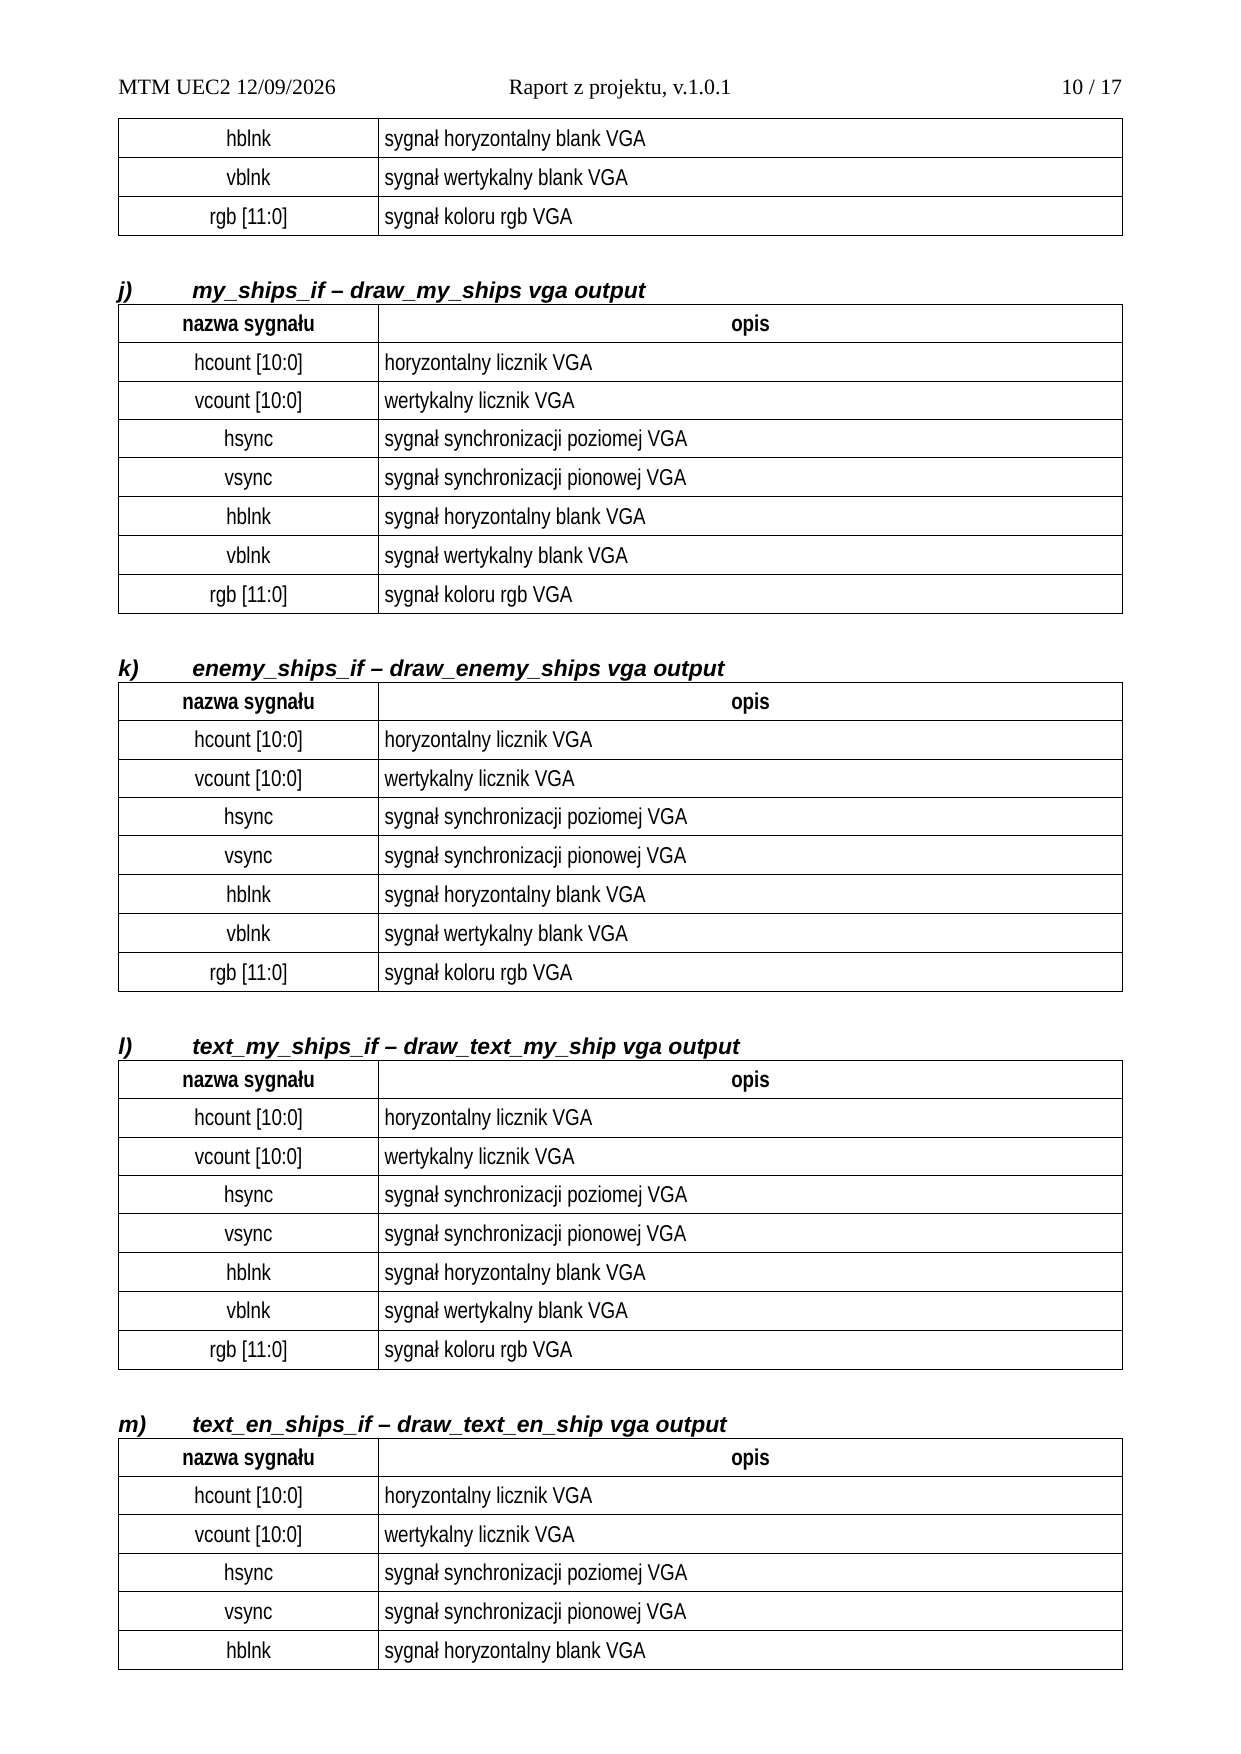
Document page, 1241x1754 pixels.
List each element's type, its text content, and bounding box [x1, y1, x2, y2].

table_cell vblnk [119, 536, 378, 574]
table_header nazwa sygnału [119, 1061, 378, 1098]
table_cell rgb [11:0] [119, 575, 378, 613]
table_cell wertykalny licznik VGA [379, 1138, 1122, 1175]
table_cell sygnał synchronizacji pionowej VGA [379, 836, 1122, 874]
table_cell vblnk [119, 1292, 378, 1329]
table_cell vcount [10:0] [119, 1138, 378, 1175]
table_cell hblnk [119, 119, 378, 157]
table_cell rgb [11:0] [119, 197, 378, 235]
subtitle my_ships_if – draw_my_ships vga output [118, 277, 1122, 304]
table_cell hcount [10:0] [119, 343, 378, 381]
table_cell sygnał koloru rgb VGA [379, 197, 1122, 235]
table_cell horyzontalny licznik VGA [379, 343, 1122, 381]
table_header nazwa sygnału [119, 1439, 378, 1476]
table_cell vsync [119, 1214, 378, 1252]
table_cell sygnał koloru rgb VGA [379, 953, 1122, 991]
table_cell hcount [10:0] [119, 1477, 378, 1514]
table_cell hcount [10:0] [119, 1099, 378, 1136]
table_cell rgb [11:0] [119, 1331, 378, 1368]
table_cell hcount [10:0] [119, 721, 378, 758]
table_cell sygnał synchronizacji pionowej VGA [379, 458, 1122, 496]
subtitle text_en_ships_if – draw_text_en_ship vga output [118, 1411, 1122, 1438]
table_cell sygnał wertykalny blank VGA [379, 914, 1122, 952]
table_cell sygnał horyzontalny blank VGA [379, 1253, 1122, 1291]
table_cell hblnk [119, 497, 378, 535]
table_cell hblnk [119, 1253, 378, 1291]
table_cell hsync [119, 1554, 378, 1591]
table_cell horyzontalny licznik VGA [379, 1099, 1122, 1136]
table_header nazwa sygnału [119, 305, 378, 342]
table_cell sygnał wertykalny blank VGA [379, 158, 1122, 196]
table_cell sygnał koloru rgb VGA [379, 1331, 1122, 1368]
table_cell horyzontalny licznik VGA [379, 1477, 1122, 1514]
table_cell sygnał horyzontalny blank VGA [379, 1631, 1122, 1669]
table_cell hblnk [119, 875, 378, 913]
table_cell sygnał koloru rgb VGA [379, 575, 1122, 613]
table_cell vcount [10:0] [119, 1515, 378, 1553]
table_header nazwa sygnału [119, 683, 378, 720]
table_cell vcount [10:0] [119, 382, 378, 419]
table_header opis [379, 305, 1122, 342]
table_cell rgb [11:0] [119, 953, 378, 991]
table_cell sygnał wertykalny blank VGA [379, 1292, 1122, 1329]
table_cell vblnk [119, 914, 378, 952]
table_cell sygnał synchronizacji poziomej VGA [379, 1554, 1122, 1591]
table_cell sygnał horyzontalny blank VGA [379, 875, 1122, 913]
table_cell hsync [119, 798, 378, 835]
table_cell wertykalny licznik VGA [379, 760, 1122, 797]
table_cell sygnał synchronizacji poziomej VGA [379, 1176, 1122, 1213]
table_cell horyzontalny licznik VGA [379, 721, 1122, 758]
table_cell wertykalny licznik VGA [379, 382, 1122, 419]
table_cell hsync [119, 1176, 378, 1213]
table_cell sygnał wertykalny blank VGA [379, 536, 1122, 574]
table_cell vsync [119, 1592, 378, 1630]
table_cell sygnał synchronizacji pionowej VGA [379, 1592, 1122, 1630]
table_header opis [379, 1061, 1122, 1098]
table_cell vsync [119, 458, 378, 496]
table_cell sygnał synchronizacji pionowej VGA [379, 1214, 1122, 1252]
table_cell vblnk [119, 158, 378, 196]
table_cell hblnk [119, 1631, 378, 1669]
table_cell hsync [119, 420, 378, 457]
table_cell wertykalny licznik VGA [379, 1515, 1122, 1553]
table_cell sygnał synchronizacji poziomej VGA [379, 420, 1122, 457]
table_cell sygnał horyzontalny blank VGA [379, 119, 1122, 157]
table_cell sygnał horyzontalny blank VGA [379, 497, 1122, 535]
table_cell vcount [10:0] [119, 760, 378, 797]
table_cell sygnał synchronizacji poziomej VGA [379, 798, 1122, 835]
subtitle enemy_ships_if – draw_enemy_ships vga output [118, 655, 1122, 682]
table_header opis [379, 1439, 1122, 1476]
table_header opis [379, 683, 1122, 720]
table_cell vsync [119, 836, 378, 874]
subtitle text_my_ships_if – draw_text_my_ship vga output [118, 1033, 1122, 1060]
